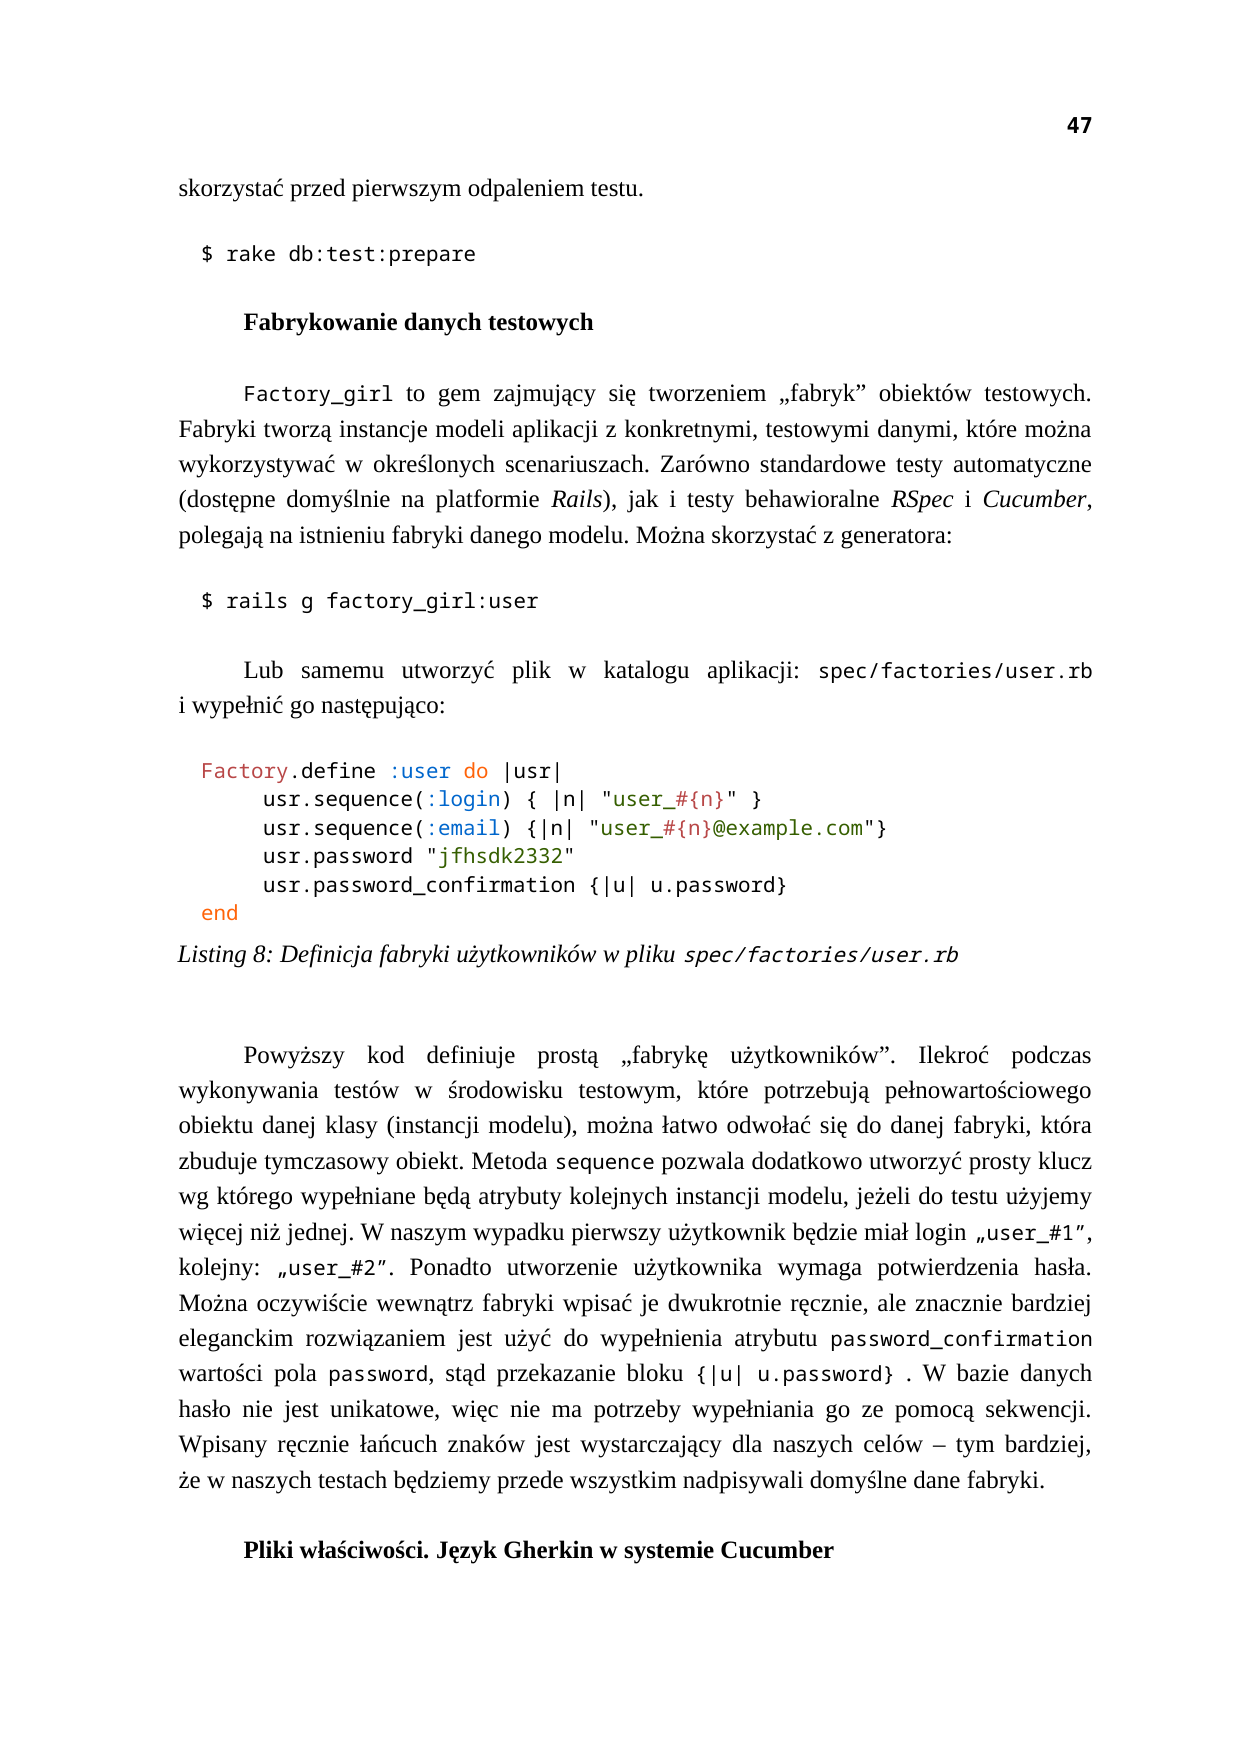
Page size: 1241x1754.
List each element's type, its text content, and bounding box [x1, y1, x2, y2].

text Lub samemu utworzyć plik w katalogu aplikacji: spec/factories/user.rb i wypełnić go następująco: [178, 650, 1093, 721]
text $ rake db:test:prepare [189, 239, 1093, 267]
text $ rails g factory_girl:user [189, 586, 1093, 614]
text skorzystać przed pierwszym odpaleniem testu. [178, 168, 1093, 203]
list Listing 8: Definicja fabryki użytkowników w pliku spec/factories/user.rb [177, 939, 1093, 968]
text Powyższy kod definiuje prostą „fabrykę użytkowników”. Ilekroć podczas wykonywania testów w środowisku testowym, które potrzebują pełnowartościowego obiektu danej klasy (instancji modelu), można łatwo odwołać się do danej fabryki, która zbuduje tymczasowy obiekt. Metoda sequence pozwala dodatkowo utworzyć prosty klucz wg którego wypełniane będą atrybuty kolejnych instancji modelu, jeżeli do testu użyjemy więcej niż jednej. W naszym wypadku pierwszy użytkownik będzie miał login „user_#1”, kolejny: „user_#2”. Ponadto utworzenie użytkownika wymaga potwierdzenia hasła. Można oczywiście wewnątrz fabryki wpisać je dwukrotnie ręcznie, ale znacznie bardziej eleganckim rozwiązaniem jest użyć do wypełnienia atrybutu password_confirmation wartości pola password, stąd przekazanie bloku {|u| u.password} . W bazie danych hasło nie jest unikatowe, więc nie ma potrzeby wypełniania go ze pomocą sekwencji. Wpisany ręcznie łańcuch znaków jest wystarczający dla naszych celów – tym bardziej, że w naszych testach będziemy przede wszystkim nadpisywali domyślne dane fabryki. [178, 1035, 1093, 1495]
text Fabrykowanie danych testowych [178, 302, 1093, 338]
text Pliki właściwości. Język Gherkin w systemie Cucumber [178, 1531, 1093, 1566]
text Factory_girl to gem zajmujący się tworzeniem „fabryk” obiektów testowych. Fabryki tworzą instancje modeli aplikacji z konkretnymi, testowymi danymi, które można wykorzystywać w określonych scenariuszach. Zarówno standardowe testy automatyczne (dostępne domyślnie na platformie Rails), jak i testy behawioralne RSpec i Cucumber, polegają na istnieniu fabryki danego modelu. Można skorzystać z generatora: [178, 373, 1093, 550]
table_header Factory.define :user do |usr| usr.sequence(:login) { |n| "user_#{n}" } usr.sequence(:email) {|n| "user_#{n}@example.com"} usr.password "jfhsdk2332" usr.password_confirmation {|u| u.password} end [177, 756, 1093, 927]
